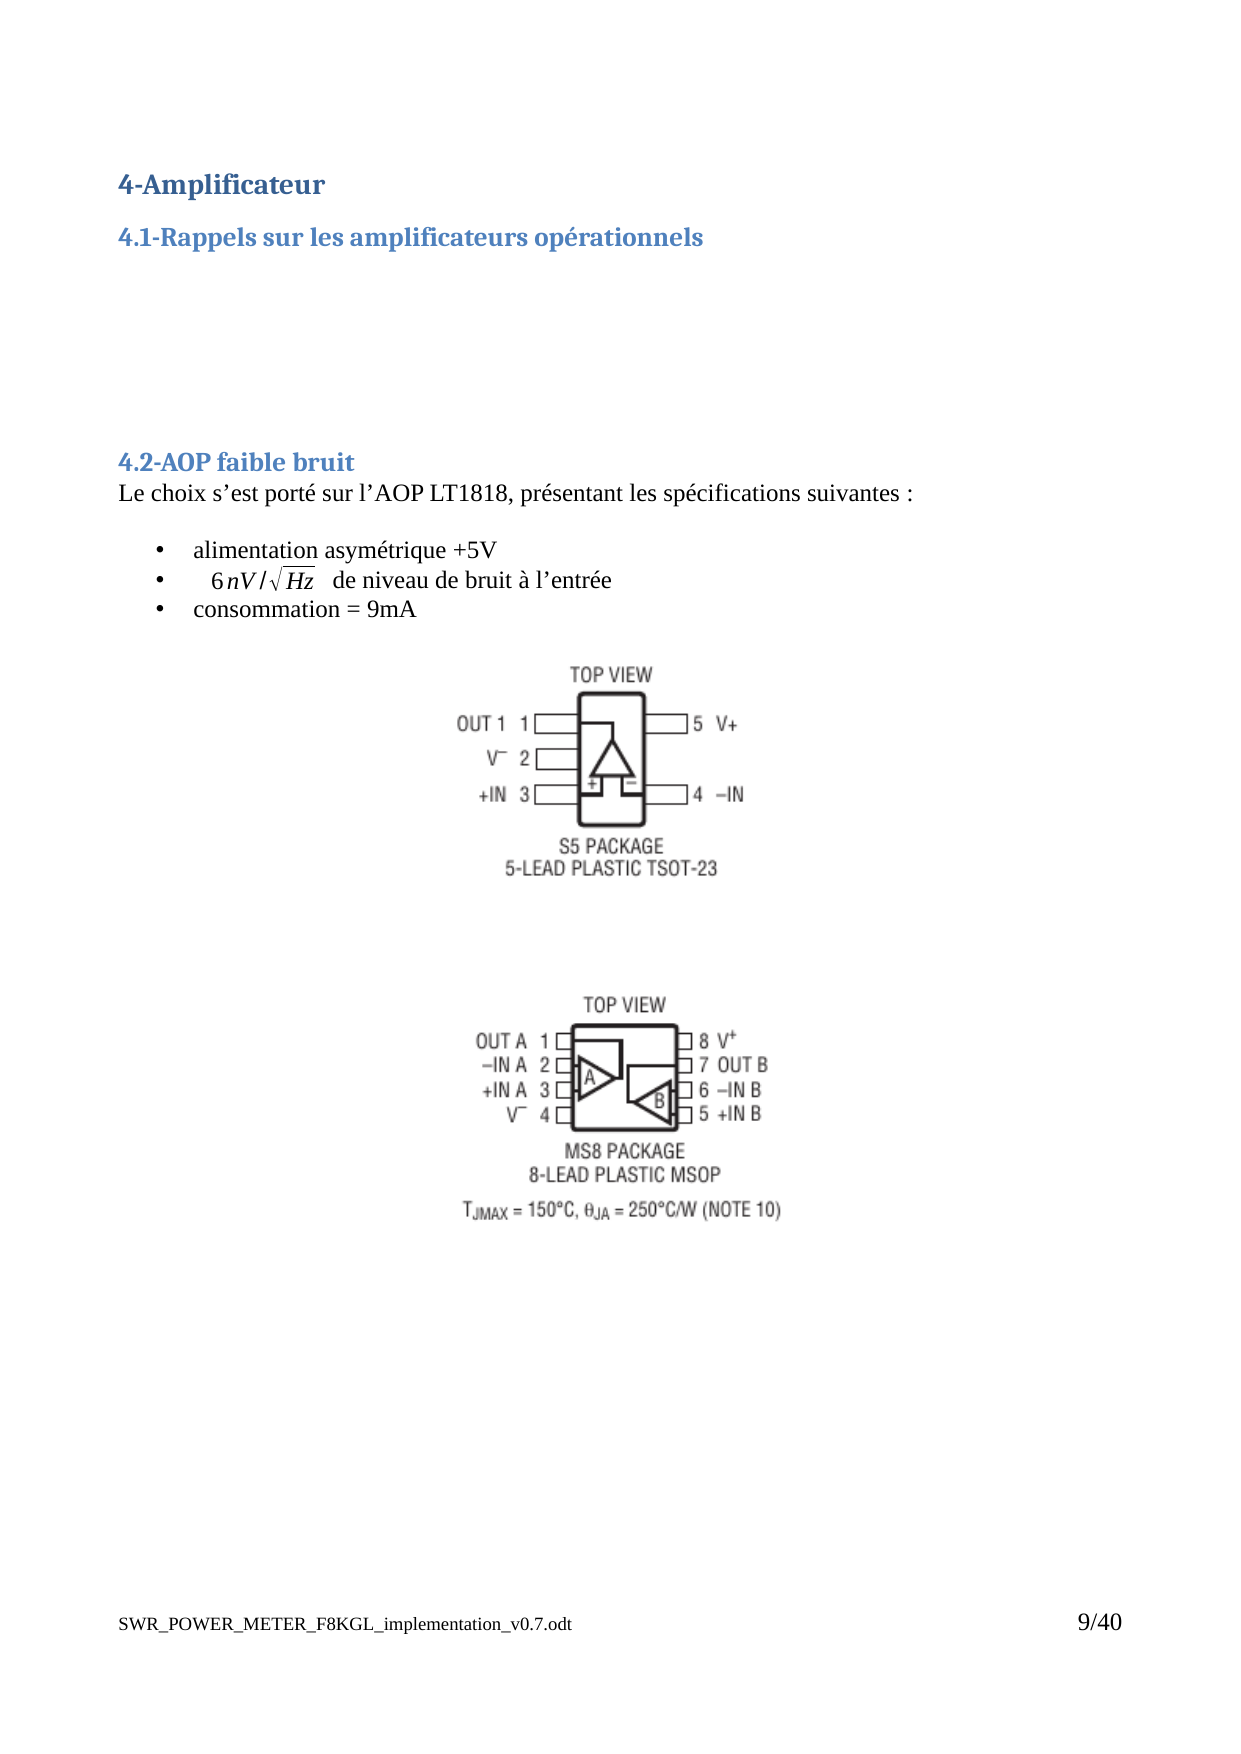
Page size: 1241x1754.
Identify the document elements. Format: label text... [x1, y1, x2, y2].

picture [442, 651, 798, 890]
subtitle 4.2-AOP faible bruit [118, 447, 1122, 478]
picture [434, 967, 807, 1231]
text Le choix s’est porté sur l’AOP LT1818, présentant les spécifications suivantes : [118, 478, 1122, 507]
list alimentation asymétrique +5V [156, 536, 1122, 564]
subtitle 4.1-Rappels sur les amplificateurs opérationnels [118, 222, 1122, 254]
subtitle 4-Amplificateur [118, 168, 1122, 202]
list consommation = 9mA [156, 594, 1122, 623]
list de niveau de bruit à l’entrée [156, 564, 1122, 594]
